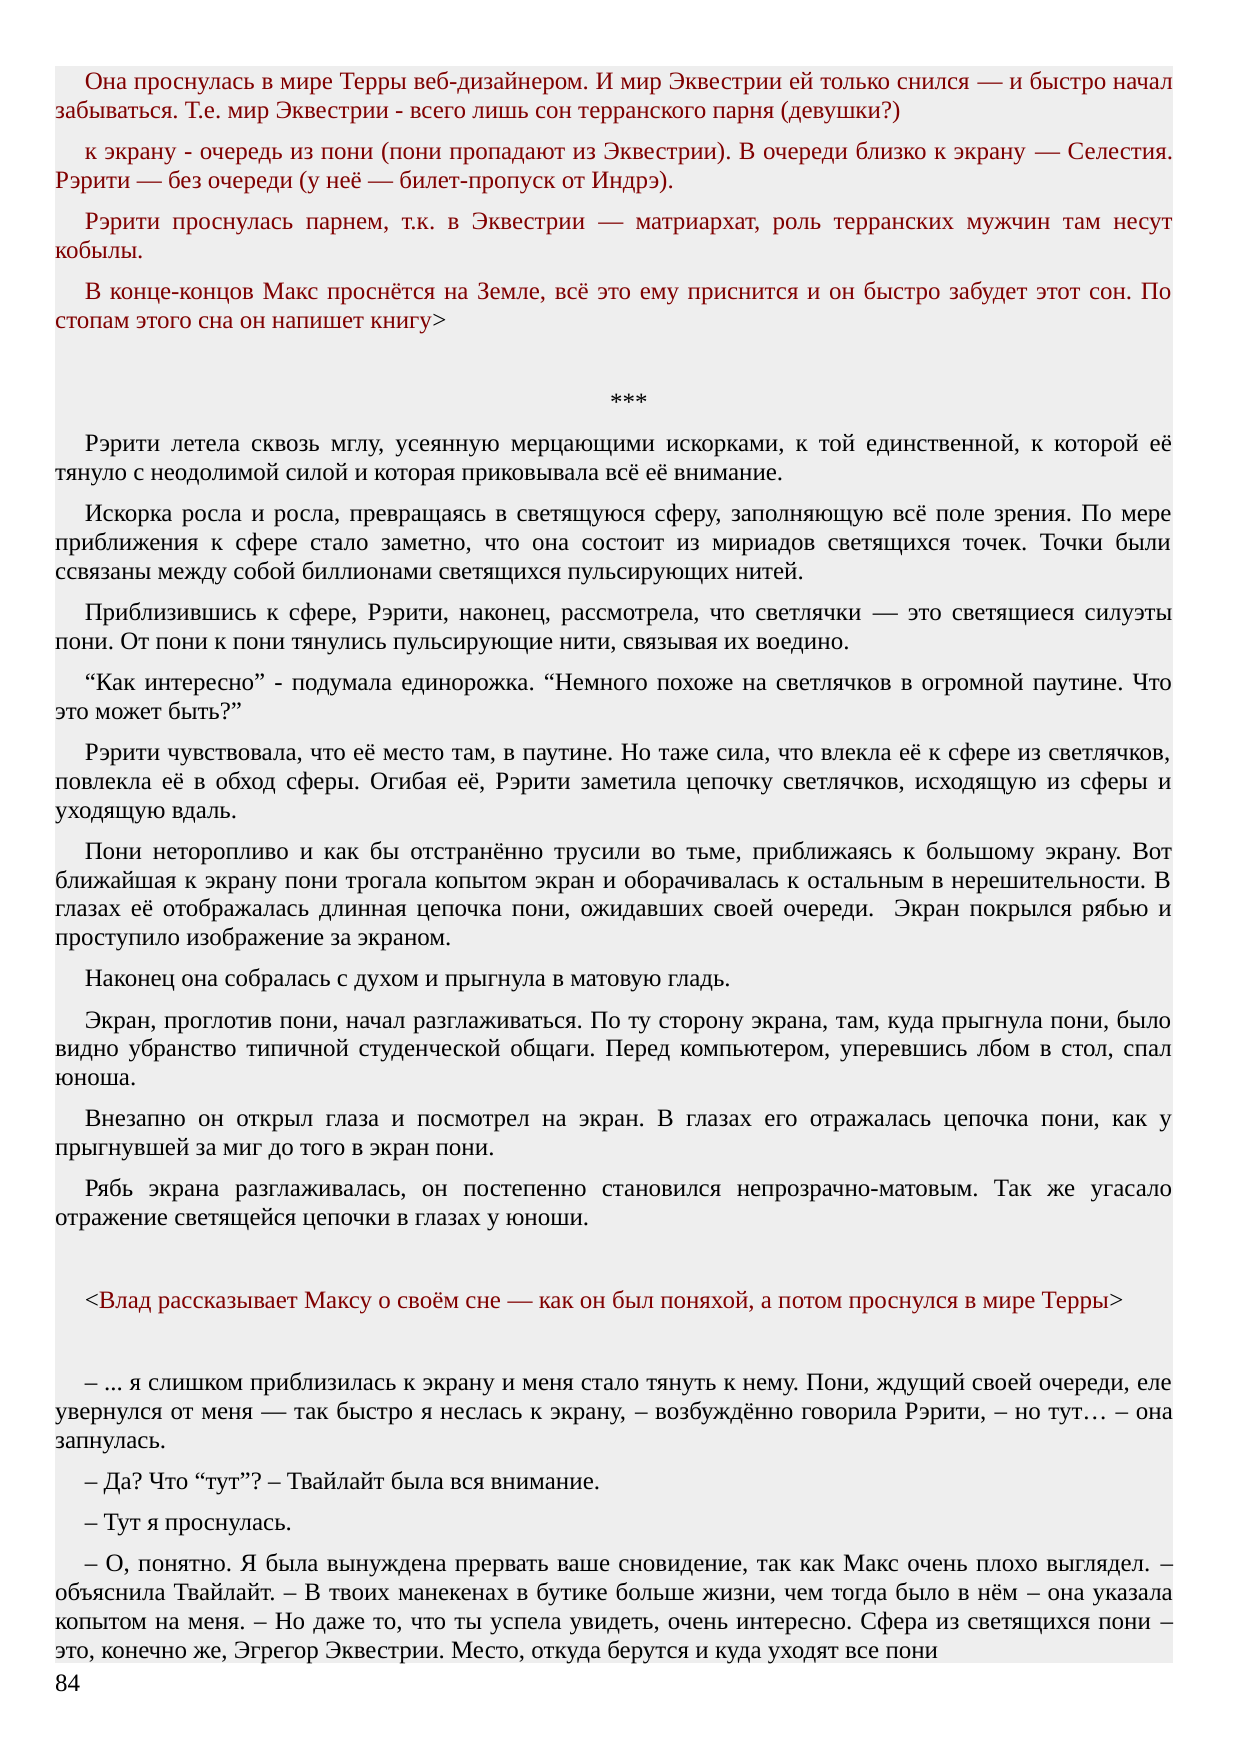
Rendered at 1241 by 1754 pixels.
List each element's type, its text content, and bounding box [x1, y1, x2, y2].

text Экран, проглотив пони, начал разглаживаться. По ту сторону экрана, там, куда прыгнула пони, было видно убранство типичной студенческой общаги. Перед компьютером, уперевшись лбом в стол, спал юноша. [55, 1005, 1173, 1091]
text Она проснулась в мире Терры веб-дизайнером. И мир Эквестрии ей только снился — и быстро начал забываться. Т.е. мир Эквестрии - всего лишь сон терранского парня (девушки?) [55, 66, 1173, 123]
text “Как интересно” - подумала единорожка. “Немного похоже на светлячков в огромной паутине. Что это может быть?” [55, 667, 1173, 725]
text Рэрити проснулась парнем, т.к. в Эквестрии — матриархат, роль терранских мужчин там несут кобылы. [55, 206, 1173, 263]
text – Тут я проснулась. [55, 1507, 1173, 1536]
text – ... я слишком приблизилась к экрану и меня стало тянуть к нему. Пони, ждущий своей очереди, еле увернулся от меня — так быстро я неслась к экрану, – возбуждённо говорила Рэрити, – но тут… – она запнулась. [55, 1367, 1173, 1453]
text Рэрити летела сквозь мглу, усеянную мерцающими искорками, к той единственной, к которой её тянуло с неодолимой силой и которая приковывала всё её внимание. [55, 428, 1173, 486]
text Внезапно он открыл глаза и посмотрел на экран. В глазах его отражалась цепочка пони, как у прыгнувшей за миг до того в экран пони. [55, 1103, 1173, 1161]
text – Да? Что “тут”? – Твайлайт была вся внимание. [55, 1466, 1173, 1495]
text Рэрити чувствовала, что её место там, в паутине. Но таже сила, что влекла её к сфере из светлячков, повлекла её в обход сферы. Огибая её, Рэрити заметила цепочку светлячков, исходящую из сферы и уходящую вдаль. [55, 737, 1173, 823]
text Приблизившись к сфере, Рэрити, наконец, рассмотрела, что светлячки — это светящиеся силуэты пони. От пони к пони тянулись пульсирующие нити, связывая их воедино. [55, 597, 1173, 655]
text – О, понятно. Я была вынуждена прервать ваше сновидение, так как Макс очень плохо выглядел. – объяснила Твайлайт. – В твоих манекенах в бутике больше жизни, чем тогда было в нём – она указала копытом на меня. – Но даже то, что ты успела увидеть, очень интересно. Сфера из светящихся пони – это, конечно же, Эгрегор Эквестрии. Место, откуда берутся и куда уходят все пони [55, 1548, 1173, 1663]
text *** [55, 387, 1173, 416]
text Наконец она собралась с духом и прыгнула в матовую гладь. [55, 963, 1173, 992]
text Искорка росла и росла, превращаясь в светящуюся сферу, заполняющую всё поле зрения. По мере приближения к сфере стало заметно, что она состоит из мириадов светящихся точек. Точки были ссвязаны между собой биллионами светящихся пульсирующих нитей. [55, 498, 1173, 585]
text Пони неторопливо и как бы отстранённо трусили во тьме, приближаясь к большому экрану. Вот ближайшая к экрану пони трогала копытом экран и оборачивалась к остальным в нерешительности. В глазах её отображалась длинная цепочка пони, ожидавших своей очереди. Экран покрылся рябью и проступило изображение за экраном. [55, 836, 1173, 951]
text В конце-концов Макс проснётся на Земле, всё это ему приснится и он быстро забудет этот сон. По стопам этого сна он напишет книгу> [55, 276, 1173, 333]
text к экрану - очередь из пони (пони пропадают из Эквестрии). В очереди близко к экрану — Селестия. Рэрити — без очереди (у неё — билет-пропуск от Индрэ). [55, 136, 1173, 193]
text Рябь экрана разглаживалась, он постепенно становился непрозрачно-матовым. Так же угасало отражение светящейся цепочки в глазах у юноши. [55, 1173, 1173, 1231]
text <Влад рассказывает Максу о своём сне — как он был поняхой, а потом проснулся в мире Терры> [55, 1285, 1173, 1313]
